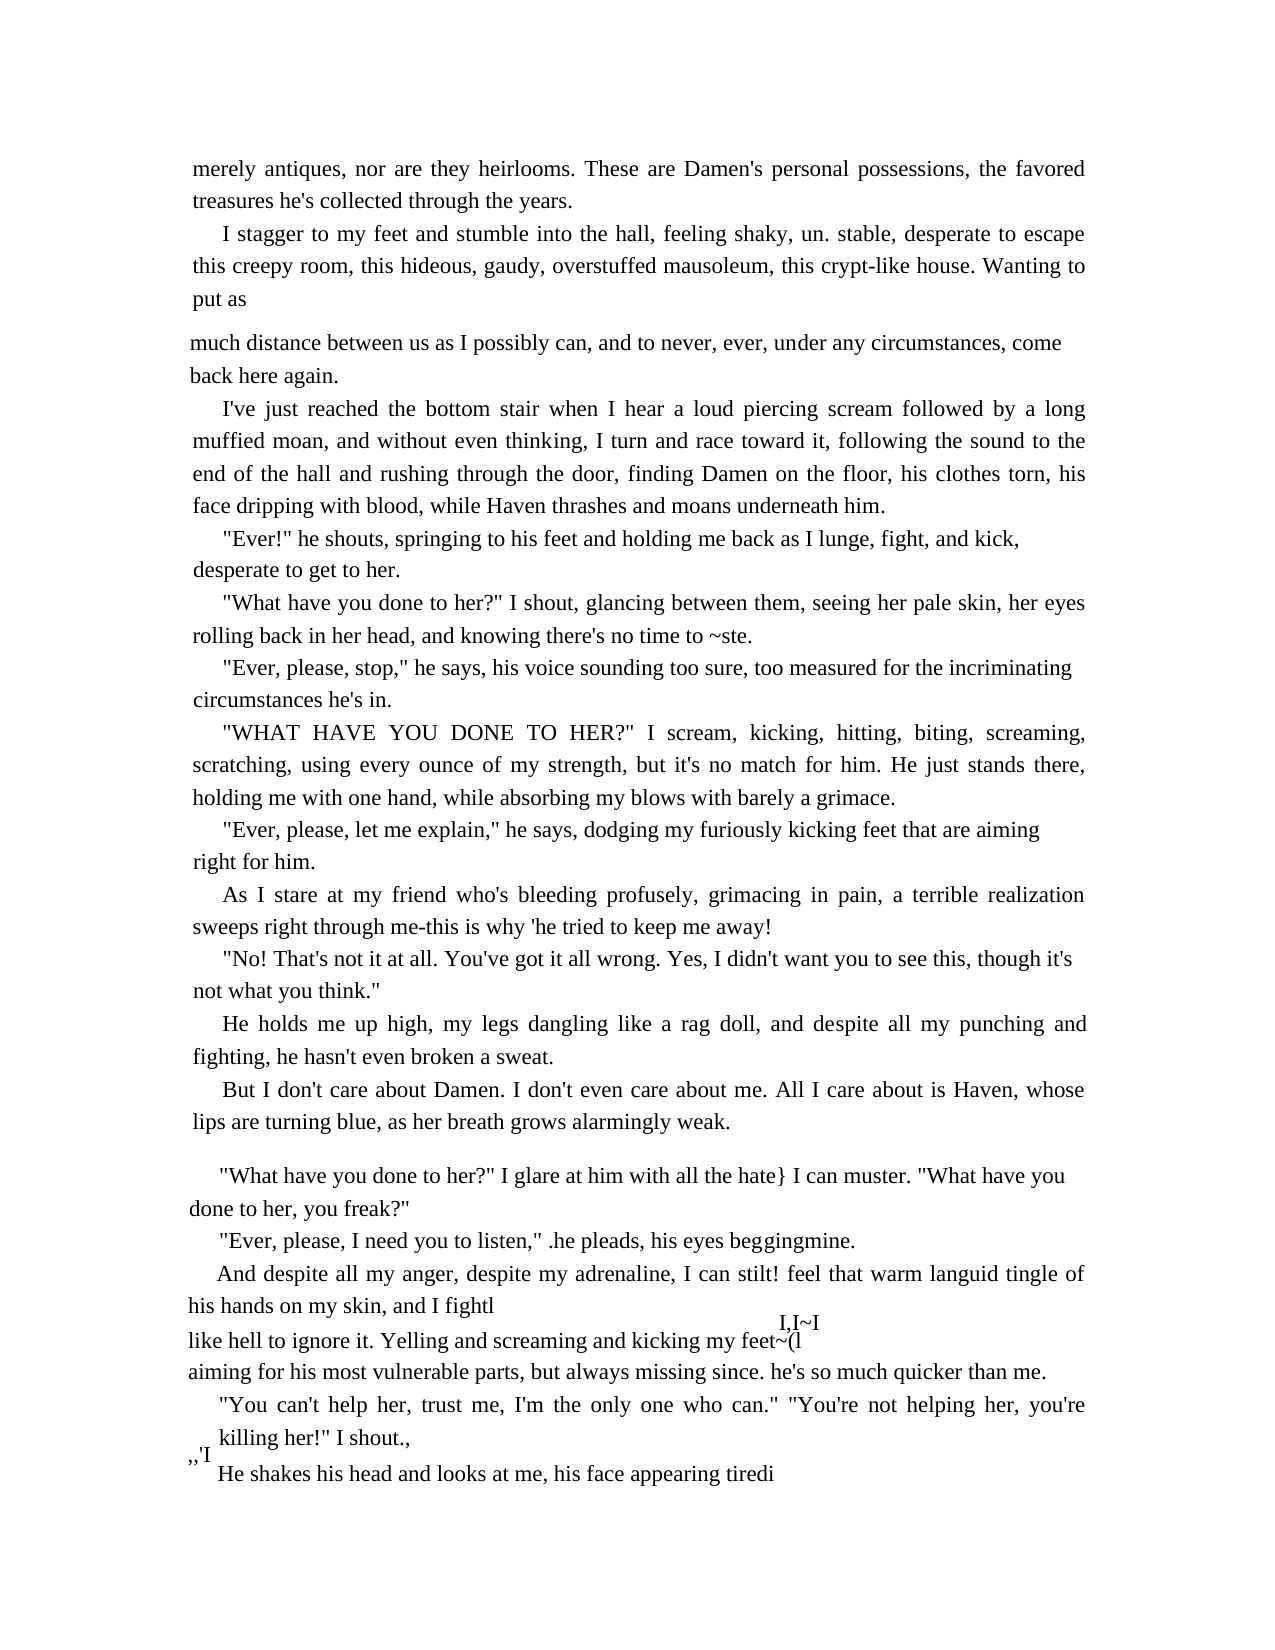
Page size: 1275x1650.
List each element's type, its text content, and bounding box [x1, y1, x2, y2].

text merely antiques, nor are they heirlooms. These are Damen's personal possessions, the favored treasures he's collected through the years. [192, 150, 1087, 215]
text I,I~I [778, 1320, 1087, 1332]
text "WHAT HAVE YOU DONE TO HER?" I scream, kicking, hitting, biting, screaming, scratching, using every ounce of my strength, but it's no match for him. He just stands there, holding me with one hand, while absorbing my blows with barely a grimace. [192, 714, 1087, 812]
text "What have you done to her?" I shout, glancing between them, seeing her pale skin, her eyes rolling back in her head, and knowing there's no time to ~ste. [192, 585, 1087, 650]
text ,,'I [187, 1452, 1087, 1465]
text He holds me up high, my legs dangling like a rag doll, and de­spite all my punching and fighting, he hasn't even broken a sweat. [192, 1006, 1087, 1071]
text "Ever, please, I need you to listen," .he pleads, his eyes beg­gingmine. [189, 1222, 1086, 1255]
text As I stare at my friend who's bleeding profusely, grimacing in pain, a terrible realization sweeps right through me-this is why 'he tried to keep me away! [192, 876, 1087, 941]
text "You can't help her, trust me, I'm the only one who can." "You're not helping her, you're killing her!" I shout., [218, 1386, 1087, 1452]
text I stagger to my feet and stumble into the hall, feeling shaky, un. stable, desperate to escape this creepy room, this hideous, gaudy, overstuffed mausoleum, this crypt-like house. Wanting to put as [192, 216, 1087, 313]
text aiming for his most vulnerable parts, but always missing since. he's so much quicker than me. [188, 1354, 1084, 1386]
text He shakes his head and looks at me, his face appearing tiredi [217, 1465, 1087, 1485]
text "Ever, please, let me explain," he says, dodging my furiously kicking feet that are aiming right for him. [193, 812, 1087, 876]
text "Ever, please, stop," he says, his voice sounding too sure, too measured for the incriminating circumstances he's in. [193, 650, 1087, 714]
text And despite all my anger, despite my adrenaline, I can stilt! feel that warm languid tingle of his hands on my skin, and I fightl [188, 1255, 1087, 1320]
text much distance between us as I possibly can, and to never, ever, un­der any circumstances, come back here again. [189, 324, 1086, 390]
text I've just reached the bottom stair when I hear a loud piercing scream followed by a long muffied moan, and without even think­ing, I turn and race toward it, following the sound to the end of the hall and rushing through the door, finding Damen on the floor, his clothes torn, his face dripping with blood, while Haven thrashes and moans underneath him. [192, 390, 1087, 520]
text like hell to ignore it. Yelling and screaming and kicking my feet~(l [188, 1332, 1087, 1352]
text "No! That's not it at all. You've got it all wrong. Yes, I didn't want you to see this, though it's not what you think." [193, 941, 1087, 1005]
text "What have you done to her?" I glare at him with all the hate} I can muster. "What have you done to her, you freak?" [189, 1157, 1086, 1222]
text But I don't care about Damen. I don't even care about me. All I care about is Haven, whose lips are turning blue, as her breath grows alarmingly weak. [192, 1071, 1087, 1136]
text "Ever!" he shouts, springing to his feet and holding me back as I lunge, fight, and kick, desperate to get to her. [193, 520, 1087, 584]
